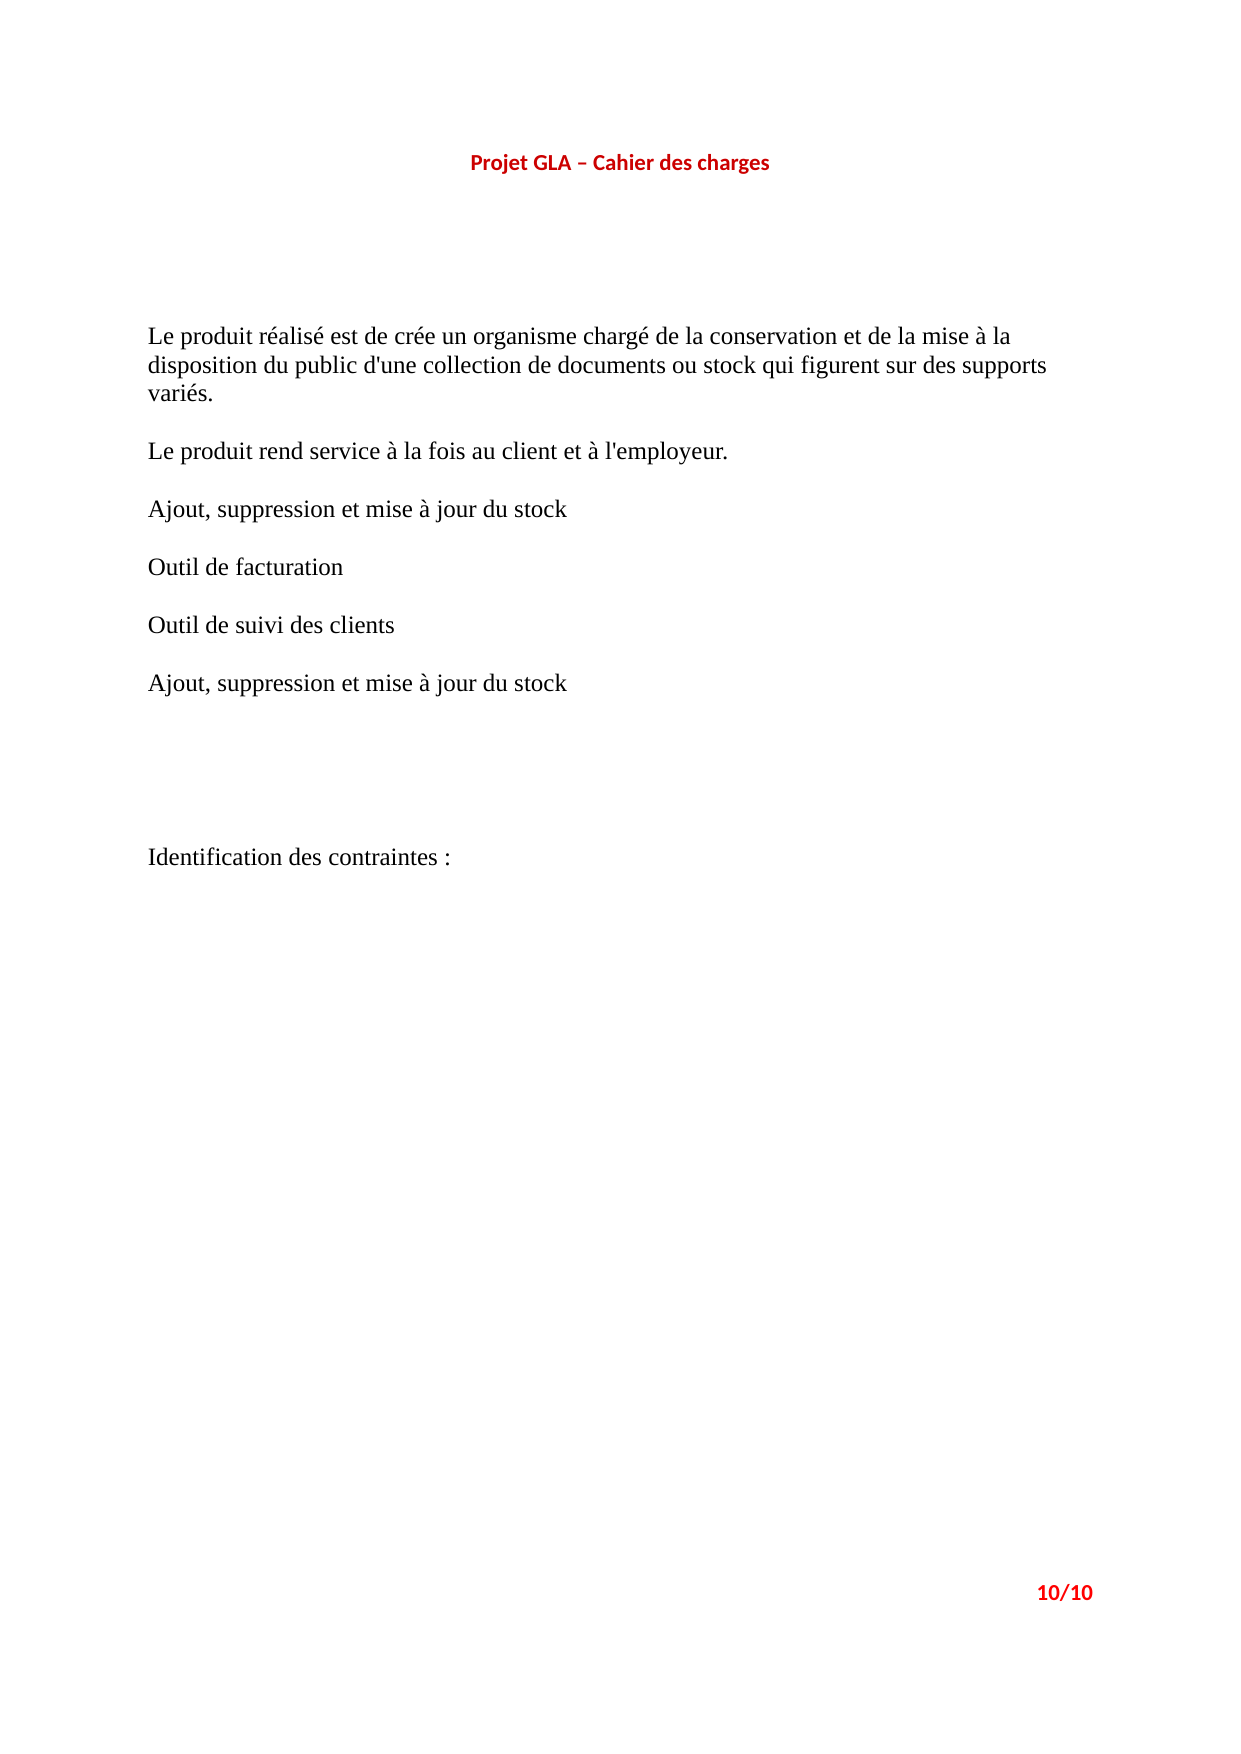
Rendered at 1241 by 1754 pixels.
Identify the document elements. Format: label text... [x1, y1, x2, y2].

text Le produit rend service à la fois au client et à l'employeur. [148, 436, 1093, 465]
text Le produit réalisé est de crée un organisme chargé de la conservation et de la mise à la disposition du public d'une collection de documents ou stock qui figurent sur des supports variés. [148, 321, 1093, 407]
text Identification des contraintes : [148, 842, 1093, 871]
text Ajout, suppression et mise à jour du stock [148, 668, 1093, 697]
text Outil de facturation [148, 552, 1093, 581]
text Outil de suivi des clients [148, 610, 1093, 639]
text Ajout, suppression et mise à jour du stock [148, 494, 1093, 523]
